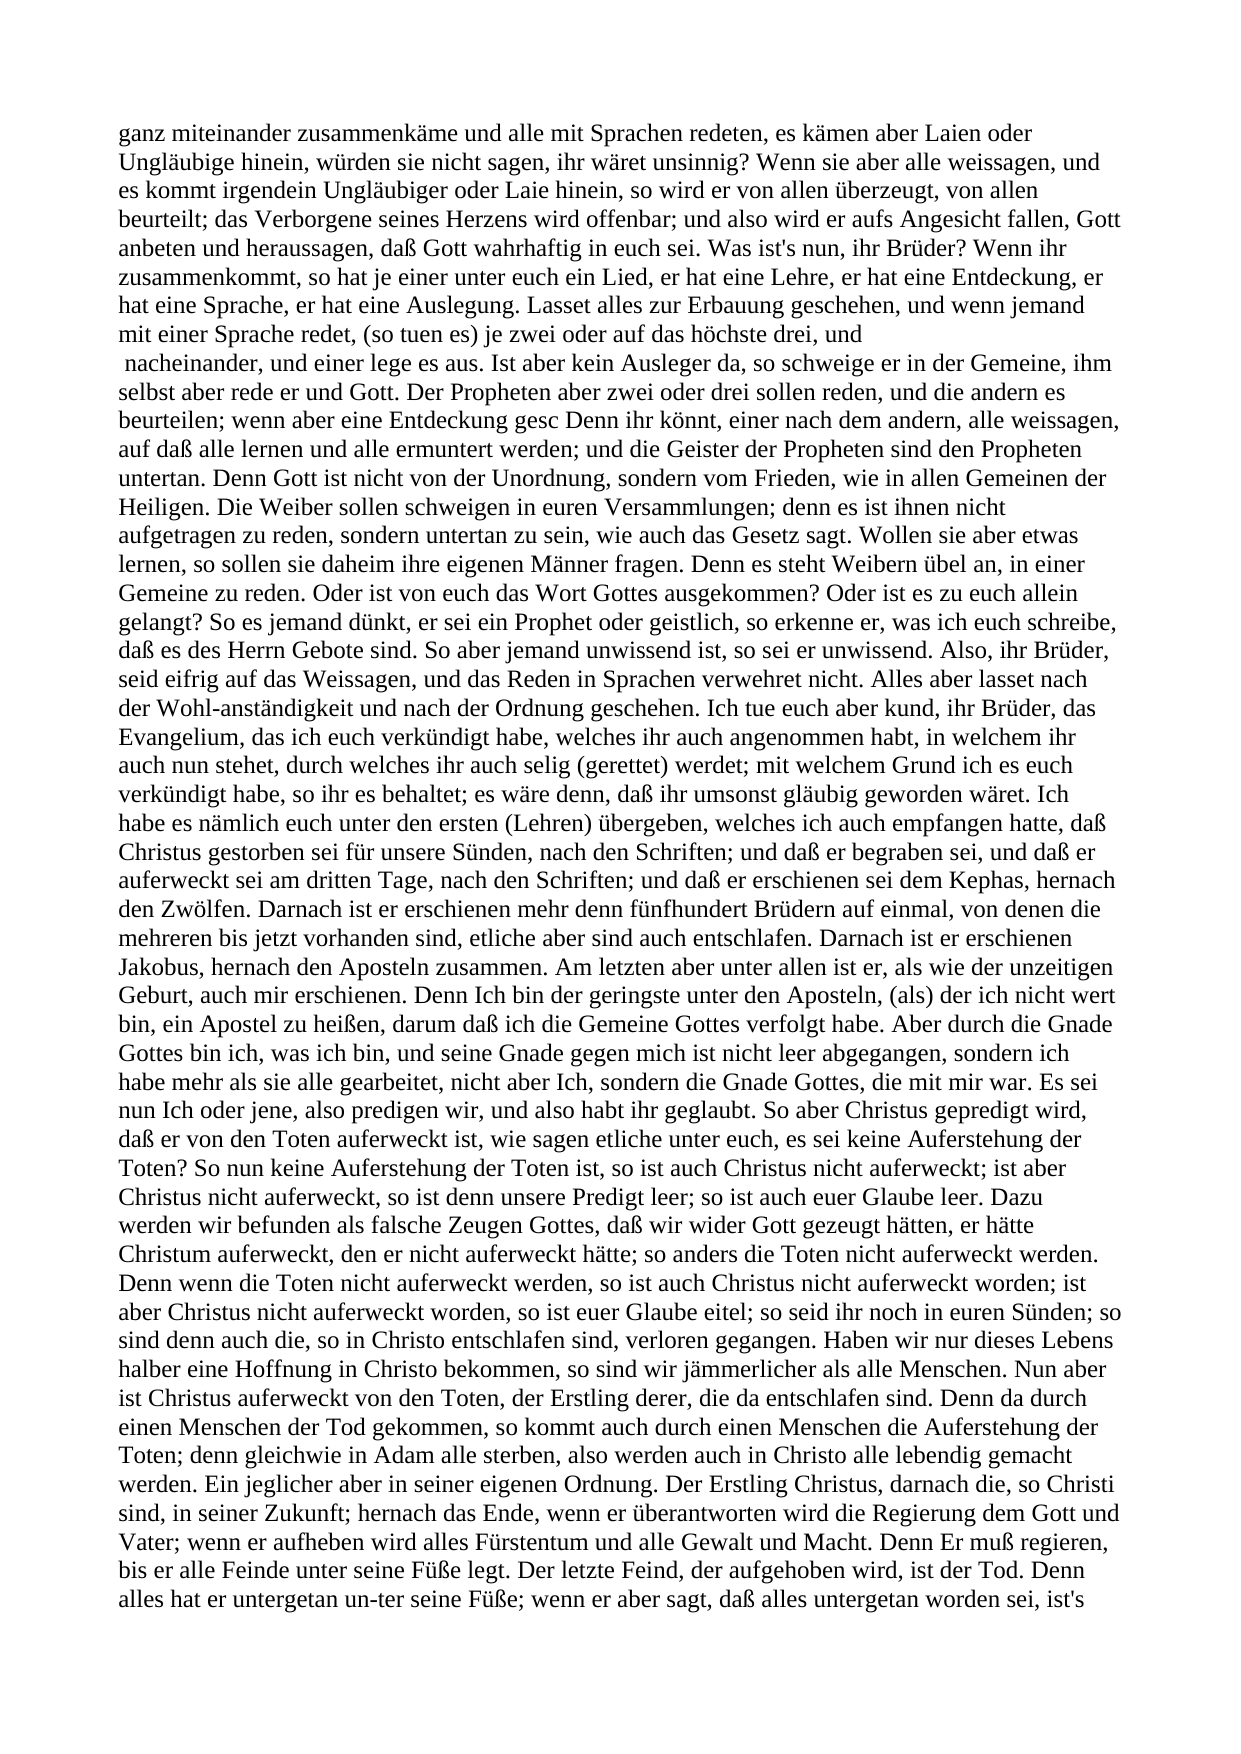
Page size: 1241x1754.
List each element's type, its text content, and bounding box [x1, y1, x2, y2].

text ganz miteinander zusammenkäme und alle mit Sprachen redeten, es kämen aber Laien oder Ungläubige hinein, würden sie nicht sagen, ihr wäret unsinnig? Wenn sie aber alle weissagen, und es kommt irgendein Ungläubiger oder Laie hinein, so wird er von allen überzeugt, von allen beurteilt; das Verborgene seines Herzens wird offenbar; und also wird er aufs Angesicht fallen, Gott anbeten und heraussagen, daß Gott wahrhaftig in euch sei. Was ist's nun, ihr Brüder? Wenn ihr zusammenkommt, so hat je einer unter euch ein Lied, er hat eine Lehre, er hat eine Entdeckung, er hat eine Sprache, er hat eine Auslegung. Lasset alles zur Erbauung geschehen, und wenn jemand mit einer Sprache redet, (so tuen es) je zwei oder auf das höchste drei, und [118, 118, 1122, 348]
text nacheinander, und einer lege es aus. Ist aber kein Ausleger da, so schweige er in der Gemeine, ihm selbst aber rede er und Gott. Der Propheten aber zwei oder drei sollen reden, und die andern es beurteilen; wenn aber eine Entdeckung gesc Denn ihr könnt, einer nach dem andern, alle weissagen, auf daß alle lernen und alle ermuntert werden; und die Geister der Propheten sind den Propheten untertan. Denn Gott ist nicht von der Unordnung, sondern vom Frieden, wie in allen Gemeinen der Heiligen. Die Weiber sollen schweigen in euren Versammlungen; denn es ist ihnen nicht aufgetragen zu reden, sondern untertan zu sein, wie auch das Gesetz sagt. Wollen sie aber etwas lernen, so sollen sie daheim ihre eigenen Männer fragen. Denn es steht Weibern übel an, in einer Gemeine zu reden. Oder ist von euch das Wort Gottes ausgekommen? Oder ist es zu euch allein gelangt? So es jemand dünkt, er sei ein Prophet oder geistlich, so erkenne er, was ich euch schreibe, daß es des Herrn Gebote sind. So aber jemand unwissend ist, so sei er unwissend. Also, ihr Brüder, seid eifrig auf das Weissagen, und das Reden in Sprachen verwehret nicht. Alles aber lasset nach der Wohl-anständigkeit und nach der Ordnung geschehen. Ich tue euch aber kund, ihr Brüder, das Evangelium, das ich euch verkündigt habe, welches ihr auch angenommen habt, in welchem ihr auch nun stehet, durch welches ihr auch selig (gerettet) werdet; mit welchem Grund ich es euch verkündigt habe, so ihr es behaltet; es wäre denn, daß ihr umsonst gläubig geworden wäret. Ich habe es nämlich euch unter den ersten (Lehren) übergeben, welches ich auch empfangen hatte, daß Christus gestorben sei für unsere Sünden, nach den Schriften; und daß er begraben sei, und daß er auferweckt sei am dritten Tage, nach den Schriften; und daß er erschienen sei dem Kephas, hernach den Zwölfen. Darnach ist er erschienen mehr denn fünfhundert Brüdern auf einmal, von denen die mehreren bis jetzt vorhanden sind, etliche aber sind auch entschlafen. Darnach ist er erschienen Jakobus, hernach den Aposteln zusammen. Am letzten aber unter allen ist er, als wie der unzeitigen Geburt, auch mir erschienen. Denn Ich bin der geringste unter den Aposteln, (als) der ich nicht wert bin, ein Apostel zu heißen, darum daß ich die Gemeine Gottes verfolgt habe. Aber durch die Gnade Gottes bin ich, was ich bin, und seine Gnade gegen mich ist nicht leer abgegangen, sondern ich habe mehr als sie alle gearbeitet, nicht aber Ich, sondern die Gnade Gottes, die mit mir war. Es sei nun Ich oder jene, also predigen wir, und also habt ihr geglaubt. So aber Christus gepredigt wird, daß er von den Toten auferweckt ist, wie sagen etliche unter euch, es sei keine Auferstehung der Toten? So nun keine Auferstehung der Toten ist, so ist auch Christus nicht auferweckt; ist aber Christus nicht auferweckt, so ist denn unsere Predigt leer; so ist auch euer Glaube leer. Dazu werden wir befunden als falsche Zeugen Gottes, daß wir wider Gott gezeugt hätten, er hätte Christum auferweckt, den er nicht auferweckt hätte; so anders die Toten nicht auferweckt werden. Denn wenn die Toten nicht auferweckt werden, so ist auch Christus nicht auferweckt worden; ist aber Christus nicht auferweckt worden, so ist euer Glaube eitel; so seid ihr noch in euren Sünden; so sind denn auch die, so in Christo entschlafen sind, verloren gegangen. Haben wir nur dieses Lebens halber eine Hoffnung in Christo bekommen, so sind wir jämmerlicher als alle Menschen. Nun aber ist Christus auferweckt von den Toten, der Erstling derer, die da entschlafen sind. Denn da durch einen Menschen der Tod gekommen, so kommt auch durch einen Menschen die Auferstehung der Toten; denn gleichwie in Adam alle sterben, also werden auch in Christo alle lebendig gemacht werden. Ein jeglicher aber in seiner eigenen Ordnung. Der Erstling Christus, darnach die, so Christi sind, in seiner Zukunft; hernach das Ende, wenn er überantworten wird die Regierung dem Gott und Vater; wenn er aufheben wird alles Fürstentum und alle Gewalt und Macht. Denn Er muß regieren, bis er alle Feinde unter seine Füße legt. Der letzte Feind, der aufgehoben wird, ist der Tod. Denn alles hat er untergetan un-ter seine Füße; wenn er aber sagt, daß alles untergetan worden sei, ist's [118, 348, 1122, 1613]
